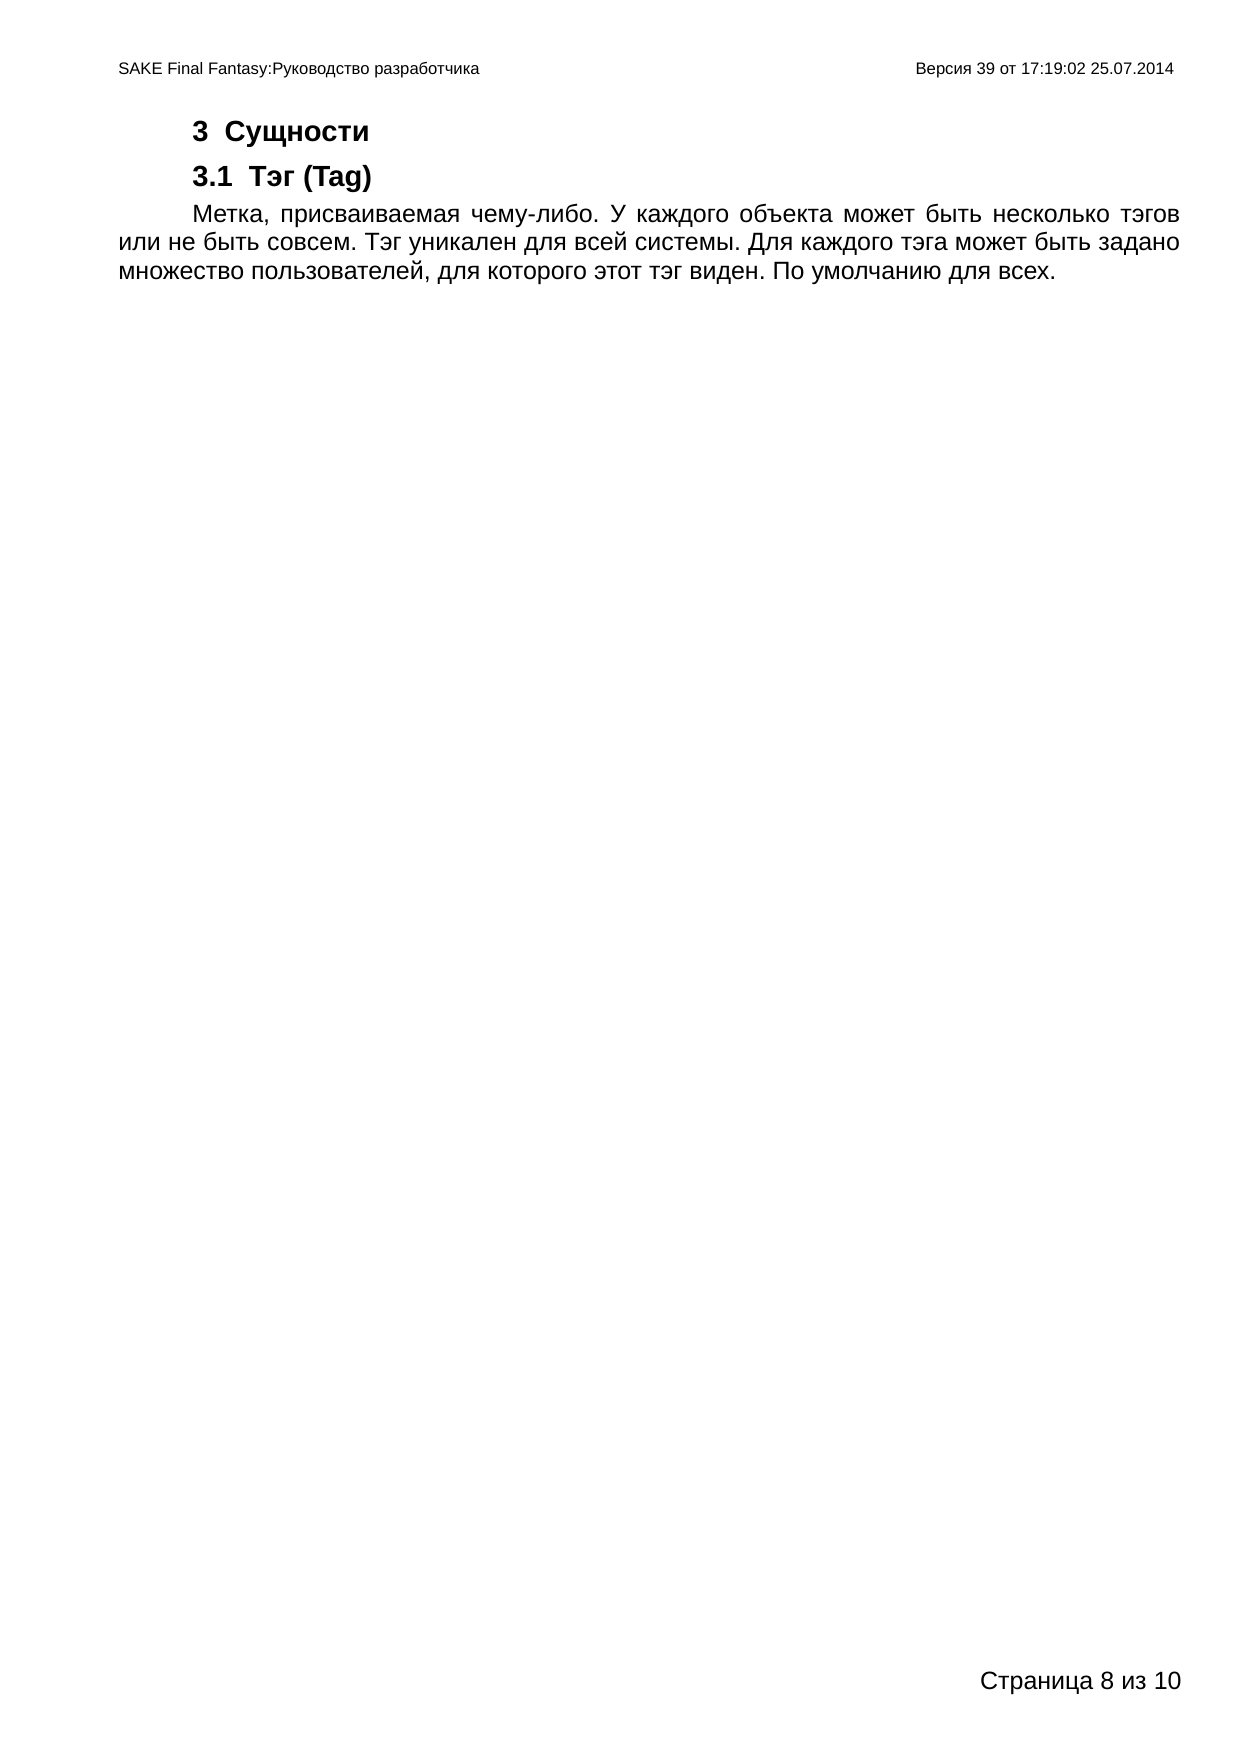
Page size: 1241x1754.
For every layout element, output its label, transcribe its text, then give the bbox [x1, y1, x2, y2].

text Метка, присваиваемая чему-либо. У каждого объекта может быть несколько тэгов или не быть совсем. Тэг уникален для всей системы. Для каждого тэга может быть задано множество пользователей, для которого этот тэг виден. По умолчанию для всех. [118, 198, 1181, 285]
subtitle Сущности [118, 114, 1181, 147]
subtitle Тэг (Tag) [118, 159, 1181, 193]
